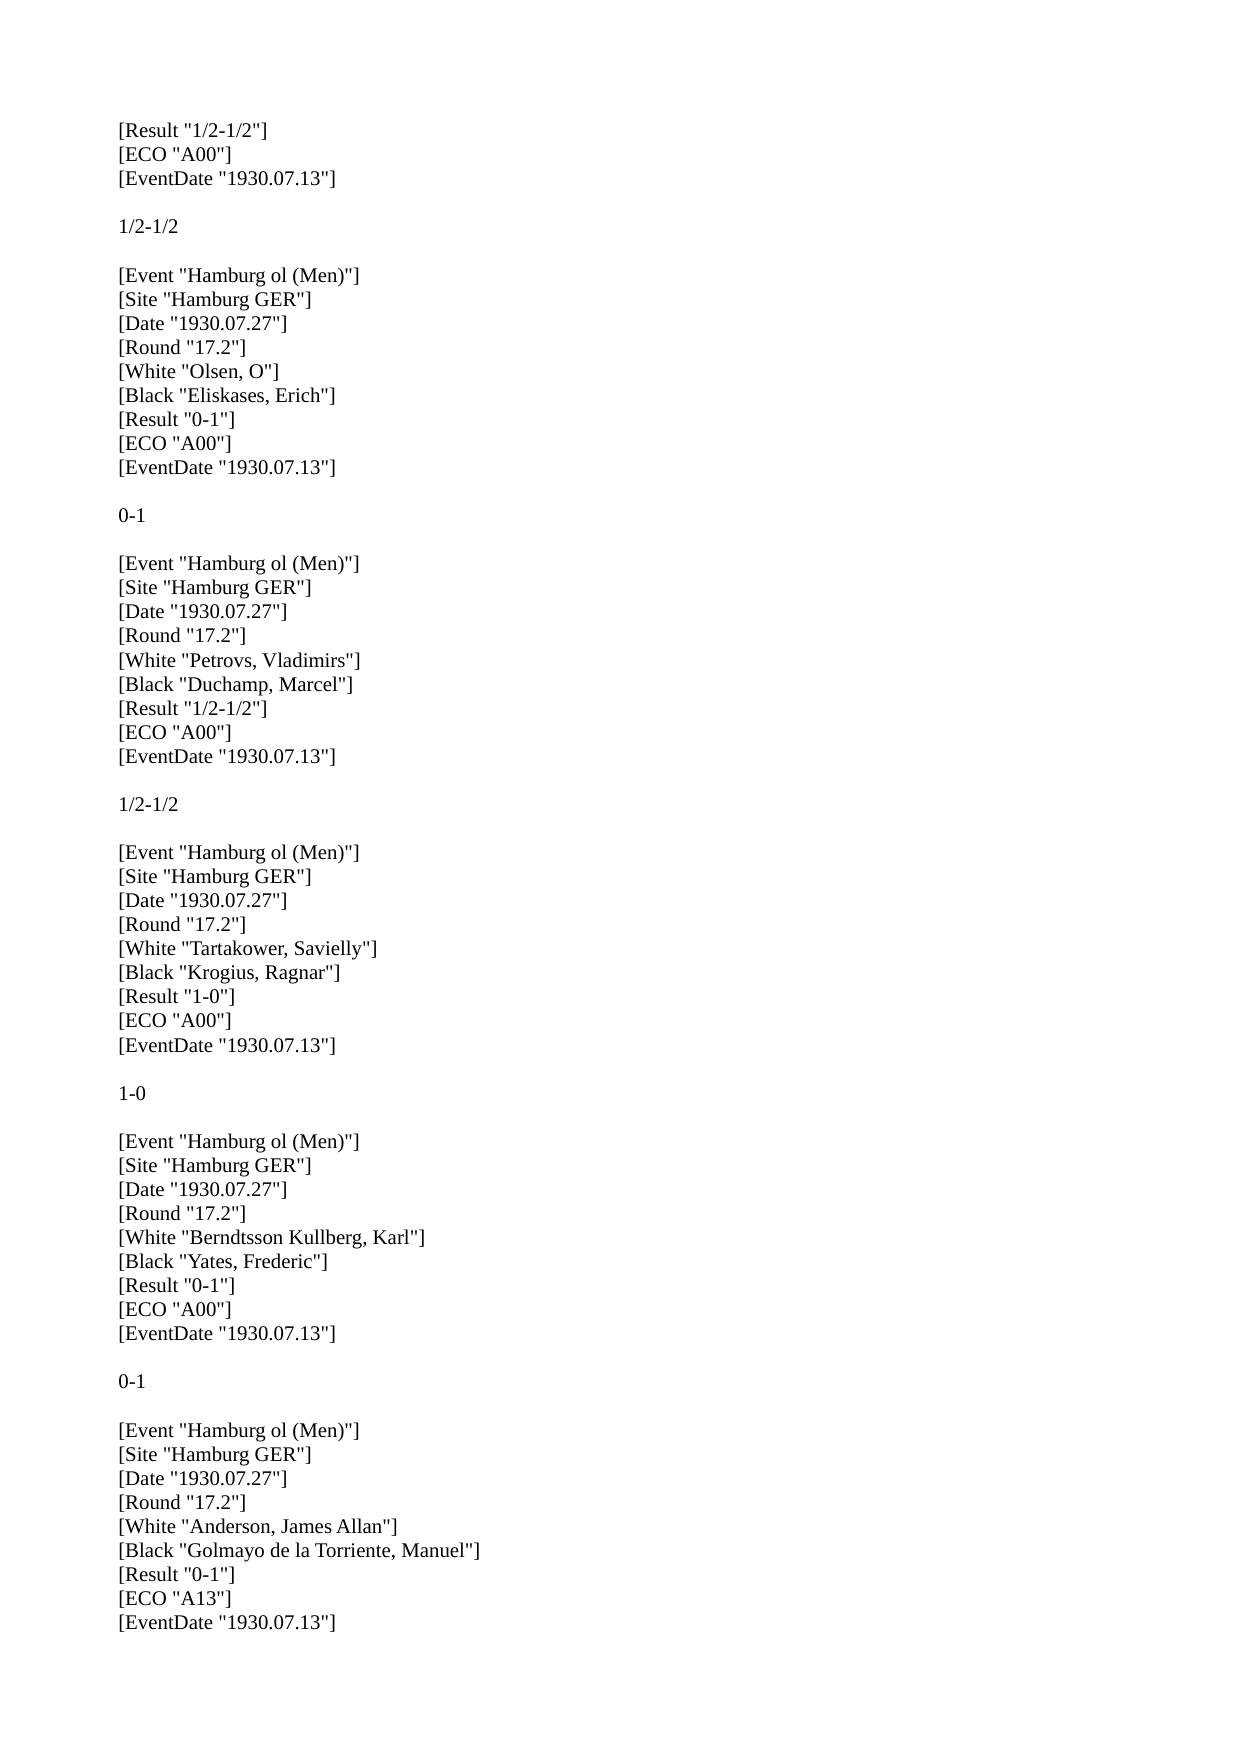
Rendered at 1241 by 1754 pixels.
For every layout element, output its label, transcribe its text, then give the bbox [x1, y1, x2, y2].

text [EventDate "1930.07.13"] [118, 455, 1122, 479]
text [ECO "A00"] [118, 142, 1122, 166]
text [White "Olsen, O"] [118, 359, 1122, 383]
text [EventDate "1930.07.13"] [118, 1321, 1122, 1345]
text [Black "Krogius, Ragnar"] [118, 960, 1122, 984]
text [ECO "A00"] [118, 1008, 1122, 1032]
text [Date "1930.07.27"] [118, 599, 1122, 623]
text [Event "Hamburg ol (Men)"] [118, 551, 1122, 575]
text [Date "1930.07.27"] [118, 1466, 1122, 1490]
text 1/2-1/2 [118, 214, 1122, 238]
text [Result "1/2-1/2"] [118, 118, 1122, 142]
text [Result "0-1"] [118, 407, 1122, 431]
text [EventDate "1930.07.13"] [118, 1610, 1122, 1634]
text [White "Tartakower, Savielly"] [118, 936, 1122, 960]
text [Event "Hamburg ol (Men)"] [118, 840, 1122, 864]
text 0-1 [118, 503, 1122, 527]
text [Site "Hamburg GER"] [118, 575, 1122, 599]
text [Black "Duchamp, Marcel"] [118, 672, 1122, 696]
text 1/2-1/2 [118, 792, 1122, 816]
text [White "Petrovs, Vladimirs"] [118, 647, 1122, 672]
text [Result "0-1"] [118, 1562, 1122, 1586]
text [Result "1-0"] [118, 984, 1122, 1008]
text [Result "0-1"] [118, 1273, 1122, 1297]
text [ECO "A00"] [118, 720, 1122, 744]
text [Site "Hamburg GER"] [118, 1442, 1122, 1466]
text [EventDate "1930.07.13"] [118, 1032, 1122, 1057]
text [Site "Hamburg GER"] [118, 287, 1122, 311]
text 0-1 [118, 1369, 1122, 1393]
text [Round "17.2"] [118, 1490, 1122, 1514]
text [Date "1930.07.27"] [118, 311, 1122, 335]
text [ECO "A13"] [118, 1586, 1122, 1610]
text [White "Berndtsson Kullberg, Karl"] [118, 1225, 1122, 1249]
text [Event "Hamburg ol (Men)"] [118, 1129, 1122, 1153]
text [EventDate "1930.07.13"] [118, 744, 1122, 768]
text [White "Anderson, James Allan"] [118, 1514, 1122, 1538]
text [Black "Yates, Frederic"] [118, 1249, 1122, 1273]
text [Event "Hamburg ol (Men)"] [118, 262, 1122, 287]
text [Round "17.2"] [118, 623, 1122, 647]
text [ECO "A00"] [118, 1297, 1122, 1321]
text [Round "17.2"] [118, 912, 1122, 936]
text [ECO "A00"] [118, 431, 1122, 455]
text [Event "Hamburg ol (Men)"] [118, 1417, 1122, 1442]
text [Round "17.2"] [118, 335, 1122, 359]
text [EventDate "1930.07.13"] [118, 166, 1122, 190]
text [Black "Eliskases, Erich"] [118, 383, 1122, 407]
text 1-0 [118, 1081, 1122, 1105]
text [Black "Golmayo de la Torriente, Manuel"] [118, 1538, 1122, 1562]
text [Site "Hamburg GER"] [118, 1153, 1122, 1177]
text [Site "Hamburg GER"] [118, 864, 1122, 888]
text [Result "1/2-1/2"] [118, 696, 1122, 720]
text [Date "1930.07.27"] [118, 1177, 1122, 1201]
text [Date "1930.07.27"] [118, 888, 1122, 912]
text [Round "17.2"] [118, 1201, 1122, 1225]
